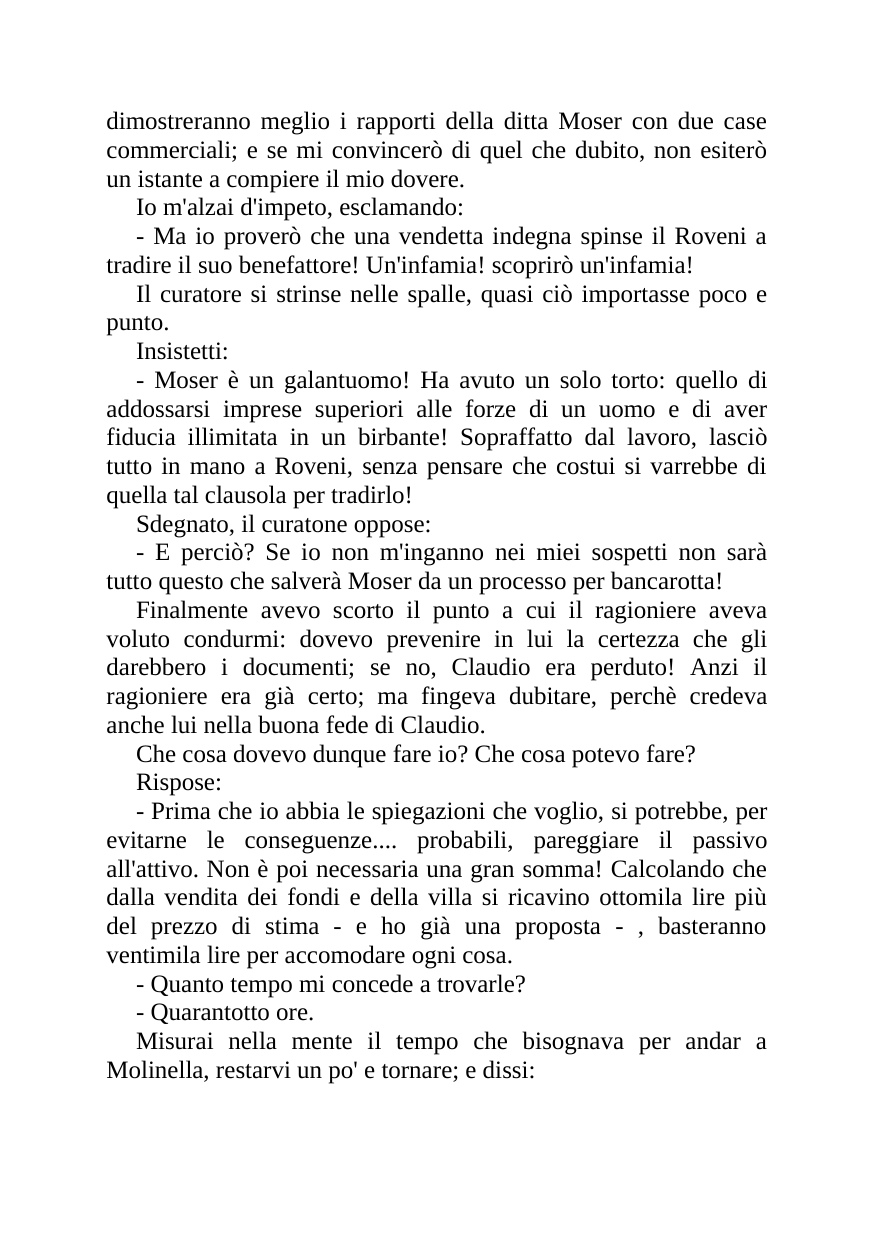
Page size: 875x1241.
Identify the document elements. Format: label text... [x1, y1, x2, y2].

text - Quarantotto ore. [106, 997, 768, 1026]
text Che cosa dovevo dunque fare io? Che cosa potevo fare? [106, 739, 768, 767]
text - Quanto tempo mi concede a trovarle? [106, 969, 768, 997]
text - Moser è un galantuomo! Ha avuto un solo torto: quello di addossarsi imprese superiori alle forze di un uomo e di aver fiducia illimitata in un birbante! Sopraffatto dal lavoro, lasciò tutto in mano a Roveni, senza pensare che costui si varrebbe di quella tal clausola per tradirlo! [106, 365, 768, 509]
text dimostreranno meglio i rapporti della ditta Moser con due case commerciali; e se mi convincerò di quel che dubito, non esiterò un istante a compiere il mio dovere. [106, 106, 768, 192]
text Finalmente avevo scorto il punto a cui il ragioniere aveva voluto condurmi: dovevo prevenire in lui la certezza che gli darebbero i documenti; se no, Claudio era perduto! Anzi il ragioniere era già certo; ma fingeva dubitare, perchè credeva anche lui nella buona fede di Claudio. [106, 595, 768, 739]
text Insistetti: [106, 336, 768, 365]
text Rispose: [106, 767, 768, 796]
text - E perciò? Se io non m'inganno nei miei sospetti non sarà tutto questo che salverà Moser da un processo per bancarotta! [106, 537, 768, 595]
text - Prima che io abbia le spiegazioni che voglio, si potrebbe, per evitarne le conseguenze.... probabili, pareggiare il passivo all'attivo. Non è poi necessaria una gran somma! Calcolando che dalla vendita dei fondi e della villa si ricavino ottomila lire più del prezzo di stima - e ho già una proposta - , basteranno ventimila lire per accomodare ogni cosa. [106, 796, 768, 969]
text - Ma io proverò che una vendetta indegna spinse il Roveni a tradire il suo benefattore! Un'infamia! scoprirò un'infamia! [106, 221, 768, 279]
text Misurai nella mente il tempo che bisognava per andar a Molinella, restarvi un po' e tornare; e dissi: [106, 1026, 768, 1084]
text Sdegnato, il curatone oppose: [106, 509, 768, 537]
text Io m'alzai d'impeto, esclamando: [106, 192, 768, 221]
text Il curatore si strinse nelle spalle, quasi ciò importasse poco e punto. [106, 279, 768, 336]
